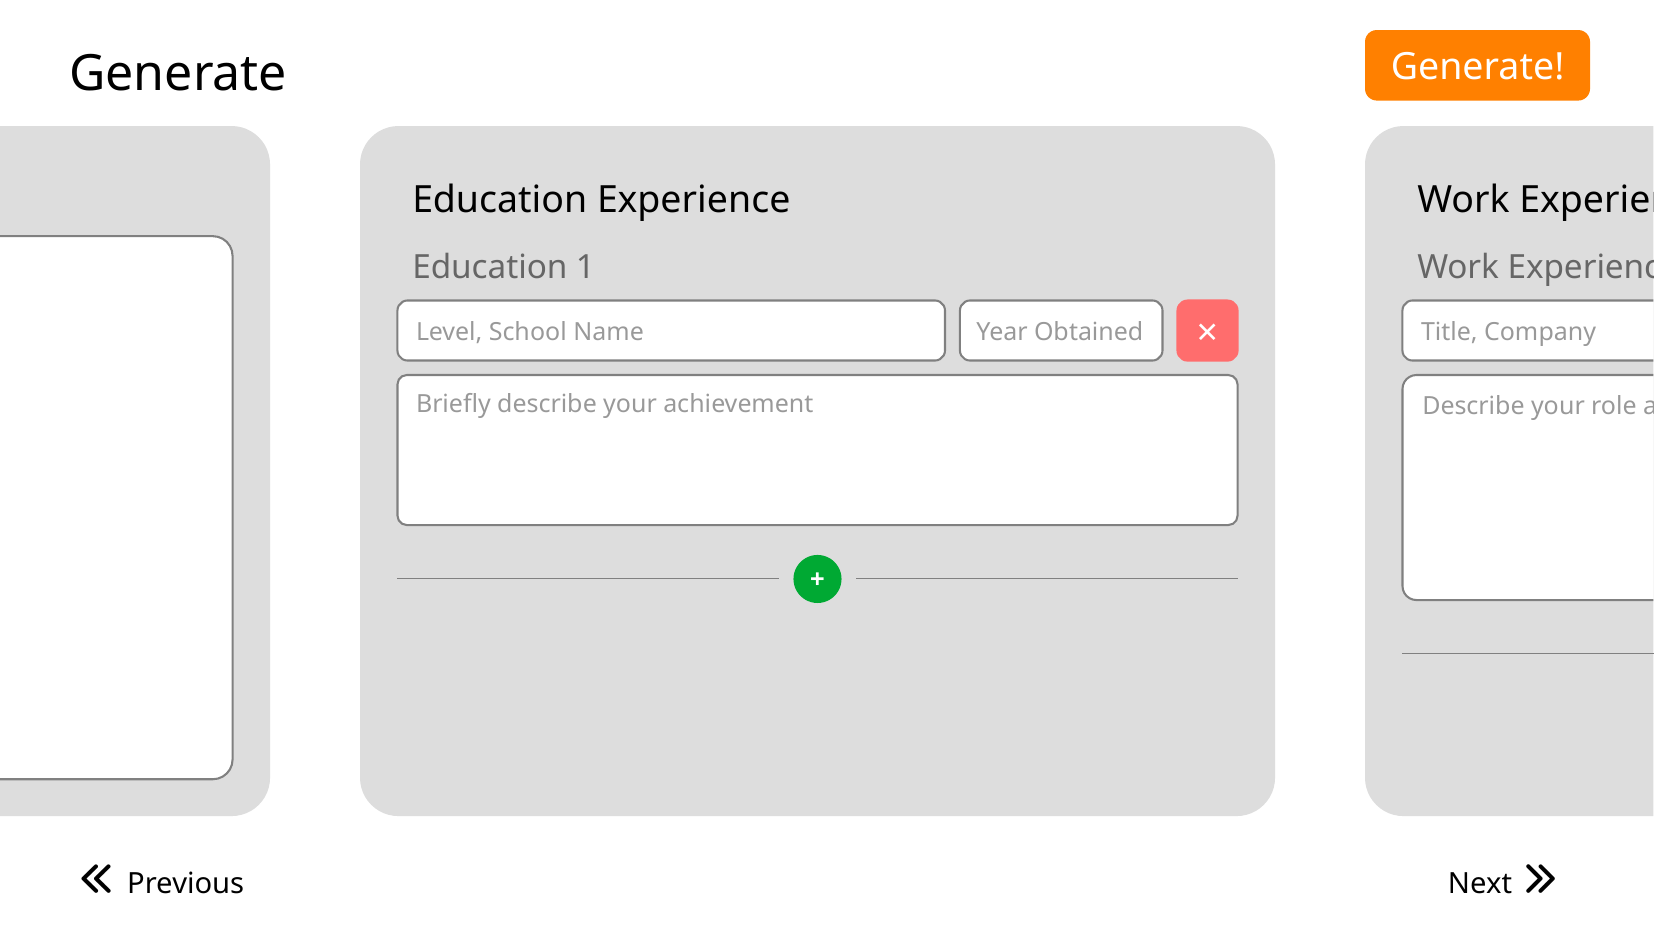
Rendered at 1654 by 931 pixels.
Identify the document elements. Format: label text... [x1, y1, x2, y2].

picture [1516, 854, 1565, 904]
picture [71, 854, 121, 904]
text_box Next [1433, 855, 1516, 903]
text_box Work Experience [1402, 165, 1654, 222]
text_box Level, School Name [397, 300, 946, 361]
text_box × [1177, 300, 1238, 361]
text_box Generate [54, 30, 295, 101]
text_box Generate! [1365, 30, 1591, 101]
text_box Describe your role and achievements [1402, 375, 1654, 601]
text_box Education 1 [397, 235, 604, 289]
text_box Previous [121, 854, 257, 903]
text_box Work Experience 1 [1402, 235, 1654, 289]
text_box Education Experience [397, 165, 795, 222]
text_box Title, Company [1402, 300, 1654, 361]
text_box [0, 126, 271, 817]
text_box [1365, 126, 1654, 817]
text_box Year Obtained [959, 300, 1163, 361]
text_box [360, 126, 1276, 817]
text_box + [793, 554, 842, 604]
text_box Briefly describe your achievement [397, 375, 1238, 526]
